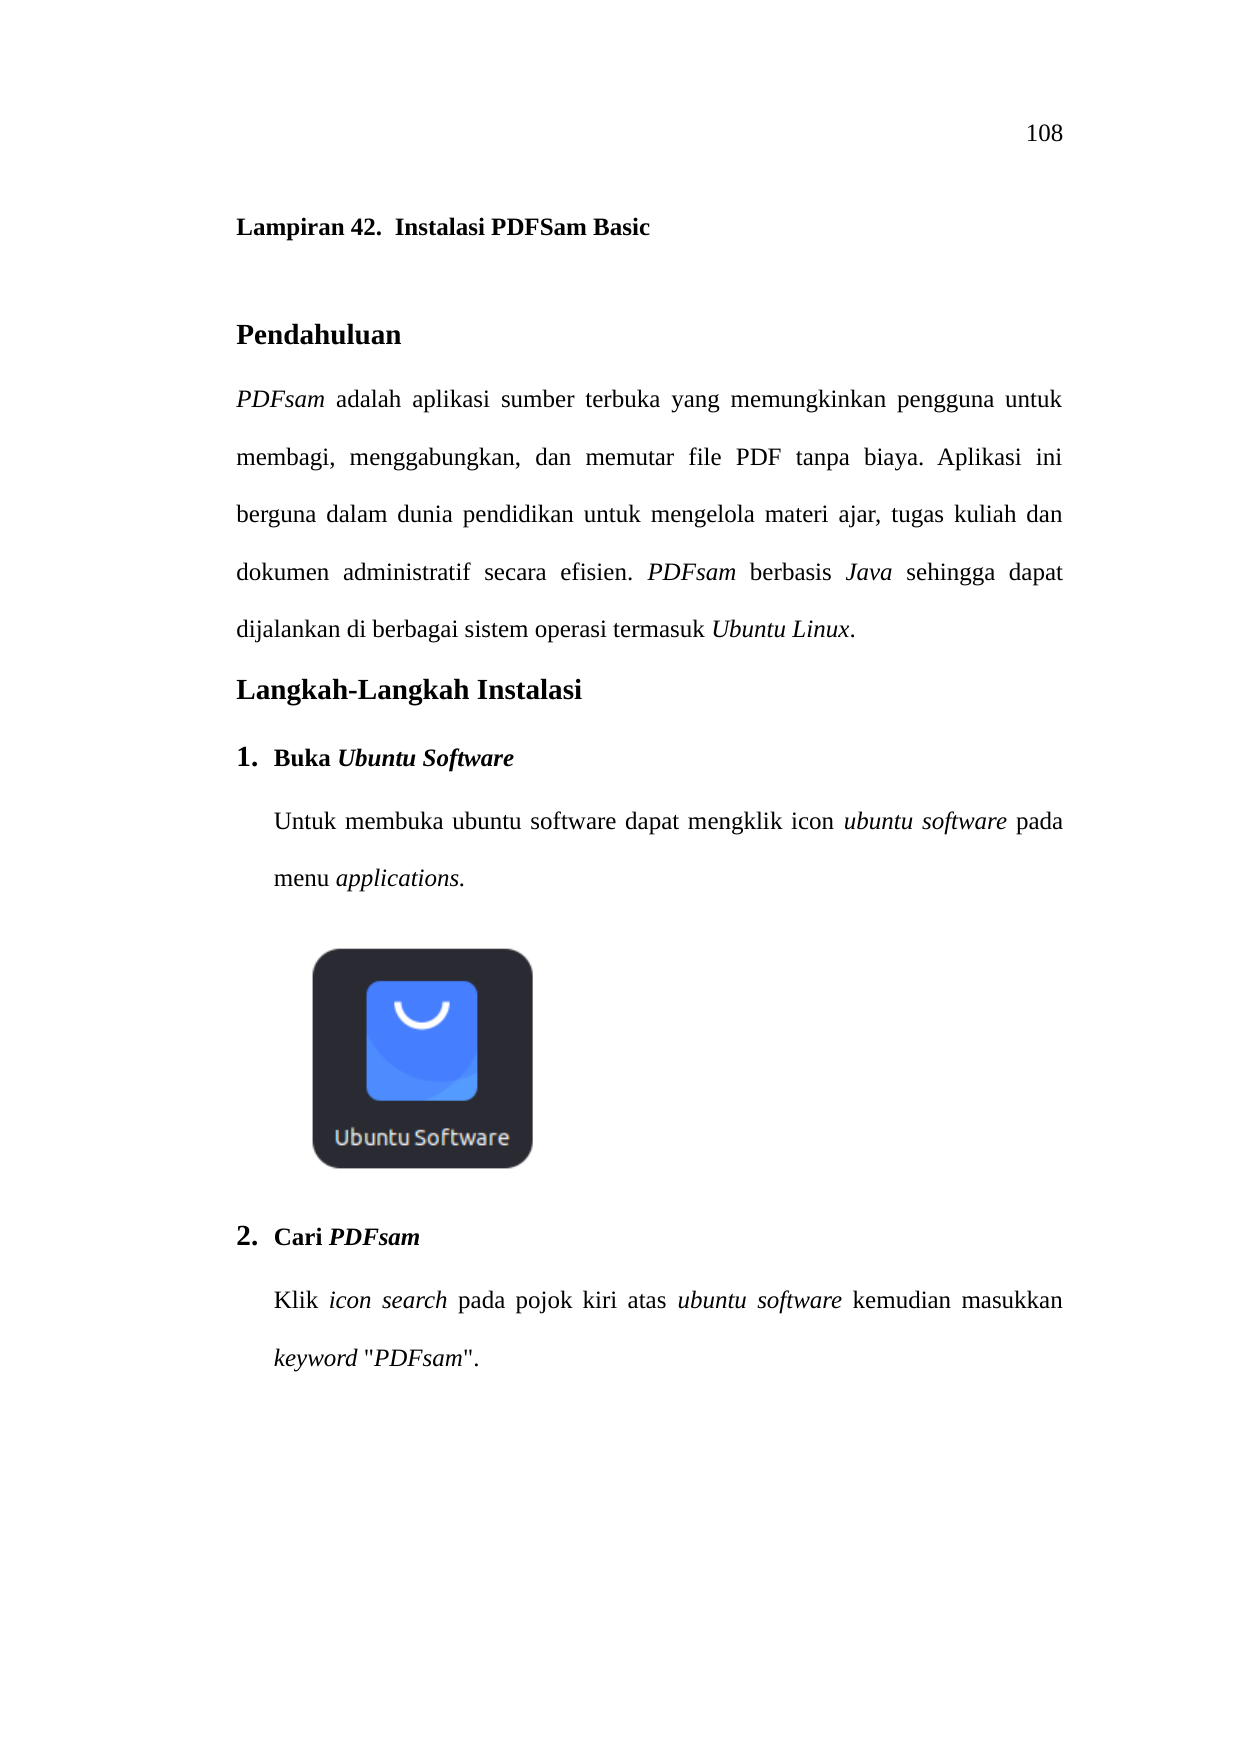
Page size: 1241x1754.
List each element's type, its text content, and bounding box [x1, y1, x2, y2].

text PDFsam adalah aplikasi sumber terbuka yang memungkinkan pengguna untuk membagi, menggabungkan, dan memutar file PDF tanpa biaya. Aplikasi ini berguna dalam dunia pendidikan untuk mengelola materi ajar, tugas kuliah dan dokumen administratif secara efisien. PDFsam berbasis Java sehingga dapat dijalankan di berbagai sistem operasi termasuk Ubuntu Linux. [236, 384, 1063, 643]
list Cari PDFsam [236, 1218, 1063, 1252]
text Langkah-Langkah Instalasi [236, 672, 1063, 705]
list Untuk membuka ubuntu software dapat mengklik icon ubuntu software pada menu applications. [236, 806, 1063, 892]
picture [276, 923, 573, 1187]
list Buka Ubuntu Software [236, 739, 1063, 772]
list Instalasi PDFSam Basic [236, 212, 1063, 241]
text Pendahuluan [236, 317, 1063, 351]
list Klik icon search pada pojok kiri atas ubuntu software kemudian masukkan keyword "PDFsam". [236, 1286, 1063, 1372]
